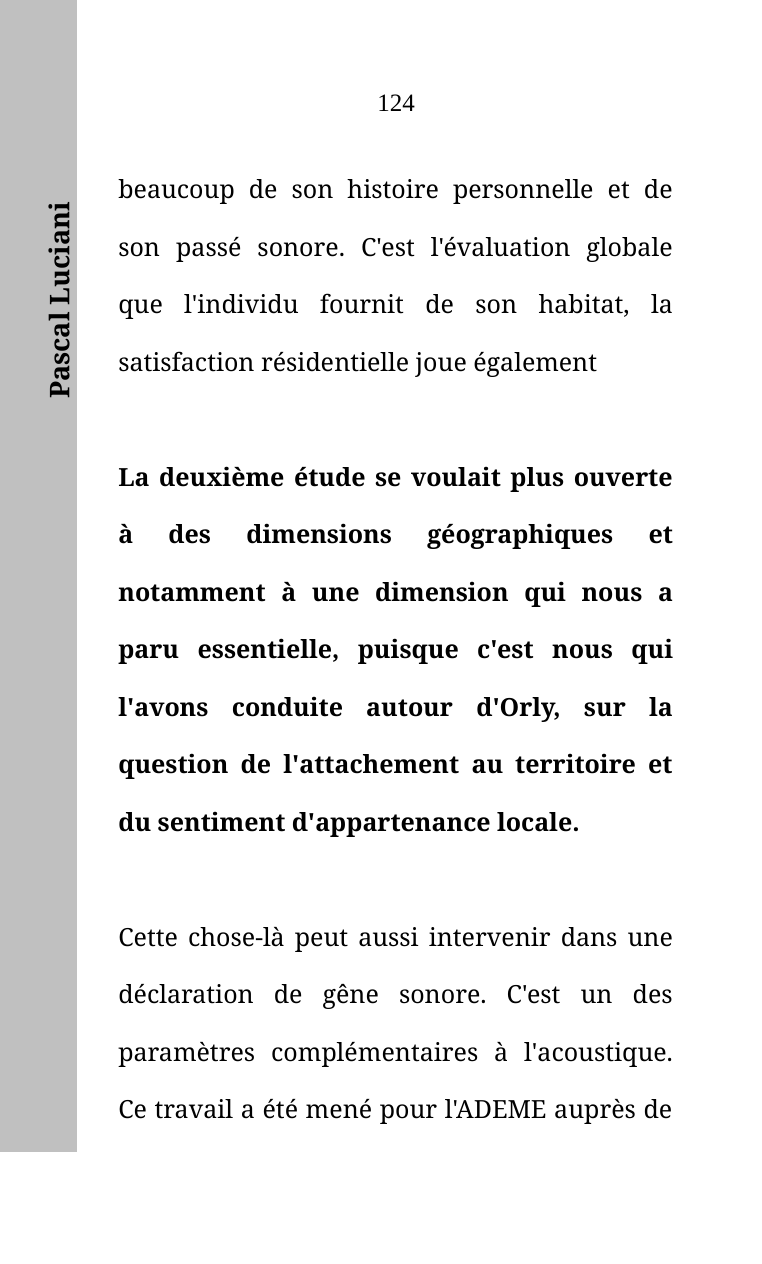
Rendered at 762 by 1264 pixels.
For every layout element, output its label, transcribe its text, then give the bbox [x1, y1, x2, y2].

text La deuxième étude se voulait plus ouverte à des dimensions géographiques et notamment à une dimension qui nous a paru essentielle, puisque c'est nous qui l'avons conduite autour d'Orly, sur la question de l'attachement au territoire et du sentiment d'appartenance locale. [118, 436, 673, 839]
text beaucoup de son histoire personnelle et de son passé sonore. C'est l'évaluation globale que l'individu fournit de son habitat, la satisfaction résidentielle joue également [118, 147, 673, 379]
text Pascal Luciani [0, 187, 77, 399]
text Cette chose-là peut aussi intervenir dans une déclaration de gêne sonore. C'est un des paramètres complémentaires à l'acoustique. Ce travail a été mené pour l'ADEME auprès de [118, 896, 673, 1126]
